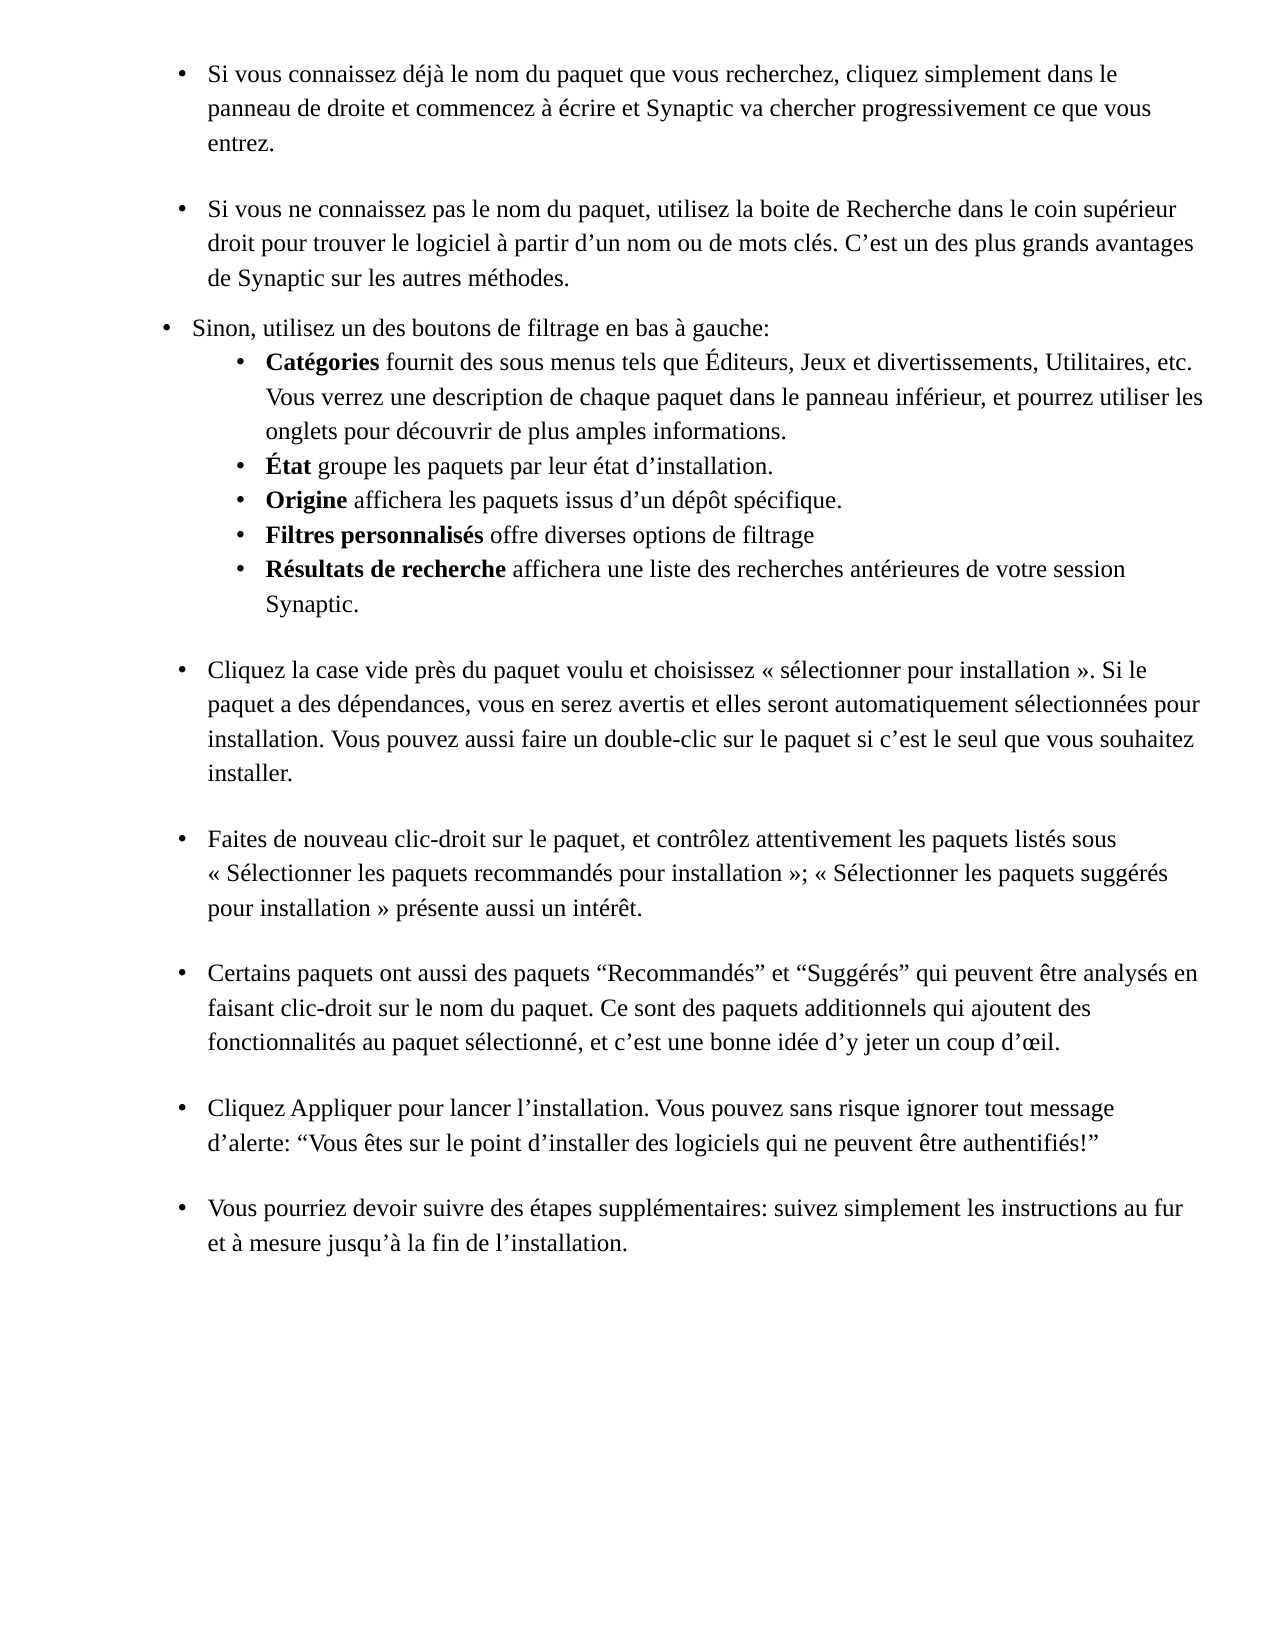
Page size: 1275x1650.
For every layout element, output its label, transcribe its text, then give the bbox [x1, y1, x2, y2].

list Vous pourriez devoir suivre des étapes supplémentaires: suivez simplement les instructions au fur et à mesure jusqu’à la fin de l’installation. [178, 1193, 1200, 1257]
list Certains paquets ont aussi des paquets “Recommandés” et “Suggérés” qui peuvent être analysés en faisant clic-droit sur le nom du paquet. Ce sont des paquets additionnels qui ajoutent des fonctionnalités au paquet sélectionné, et c’est une bonne idée d’y jeter un coup d’œil. [178, 958, 1200, 1056]
list État groupe les paquets par leur état d’installation. [236, 451, 1216, 479]
list Si vous ne connaissez pas le nom du paquet, utilisez la boite de Recherche dans le coin supérieur droit pour trouver le logiciel à partir d’un nom ou de mots clés. C’est un des plus grands avantages de Synaptic sur les autres méthodes. [178, 194, 1200, 291]
list Catégories fournit des sous menus tels que Éditeurs, Jeux et divertissements, Utilitaires, etc. Vous verrez une description de chaque paquet dans le panneau inférieur, et pourrez utiliser les onglets pour découvrir de plus amples informations. [236, 347, 1216, 445]
list Résultats de recherche affichera une liste des recherches antérieures de votre session Synaptic. [236, 554, 1216, 617]
list Faites de nouveau clic-droit sur le paquet, et contrôlez attentivement les paquets listés sous « Sélectionner les paquets recommandés pour installation »; « Sélectionner les paquets suggérés pour installation » présente aussi un intérêt. [178, 824, 1200, 922]
list Sinon, utilisez un des boutons de filtrage en bas à gauche: [162, 313, 1216, 342]
list Filtres personnalisés offre diverses options de filtrage [236, 520, 1216, 548]
list Cliquez Appliquer pour lancer l’installation. Vous pouvez sans risque ignorer tout message d’alerte: “Vous êtes sur le point d’installer des logiciels qui ne peuvent être authentifiés!” [178, 1093, 1200, 1156]
list Si vous connaissez déjà le nom du paquet que vous recherchez, cliquez simplement dans le panneau de droite et commencez à écrire et Synaptic va chercher progressivement ce que vous entrez. [178, 59, 1200, 157]
list Origine affichera les paquets issus d’un dépôt spécifique. [236, 485, 1216, 514]
list Cliquez la case vide près du paquet voulu et choisissez « sélectionner pour installation ». Si le paquet a des dépendances, vous en serez avertis et elles seront automatiquement sélectionnées pour installation. Vous pouvez aussi faire un double-clic sur le paquet si c’est le seul que vous souhaitez installer. [178, 655, 1200, 787]
